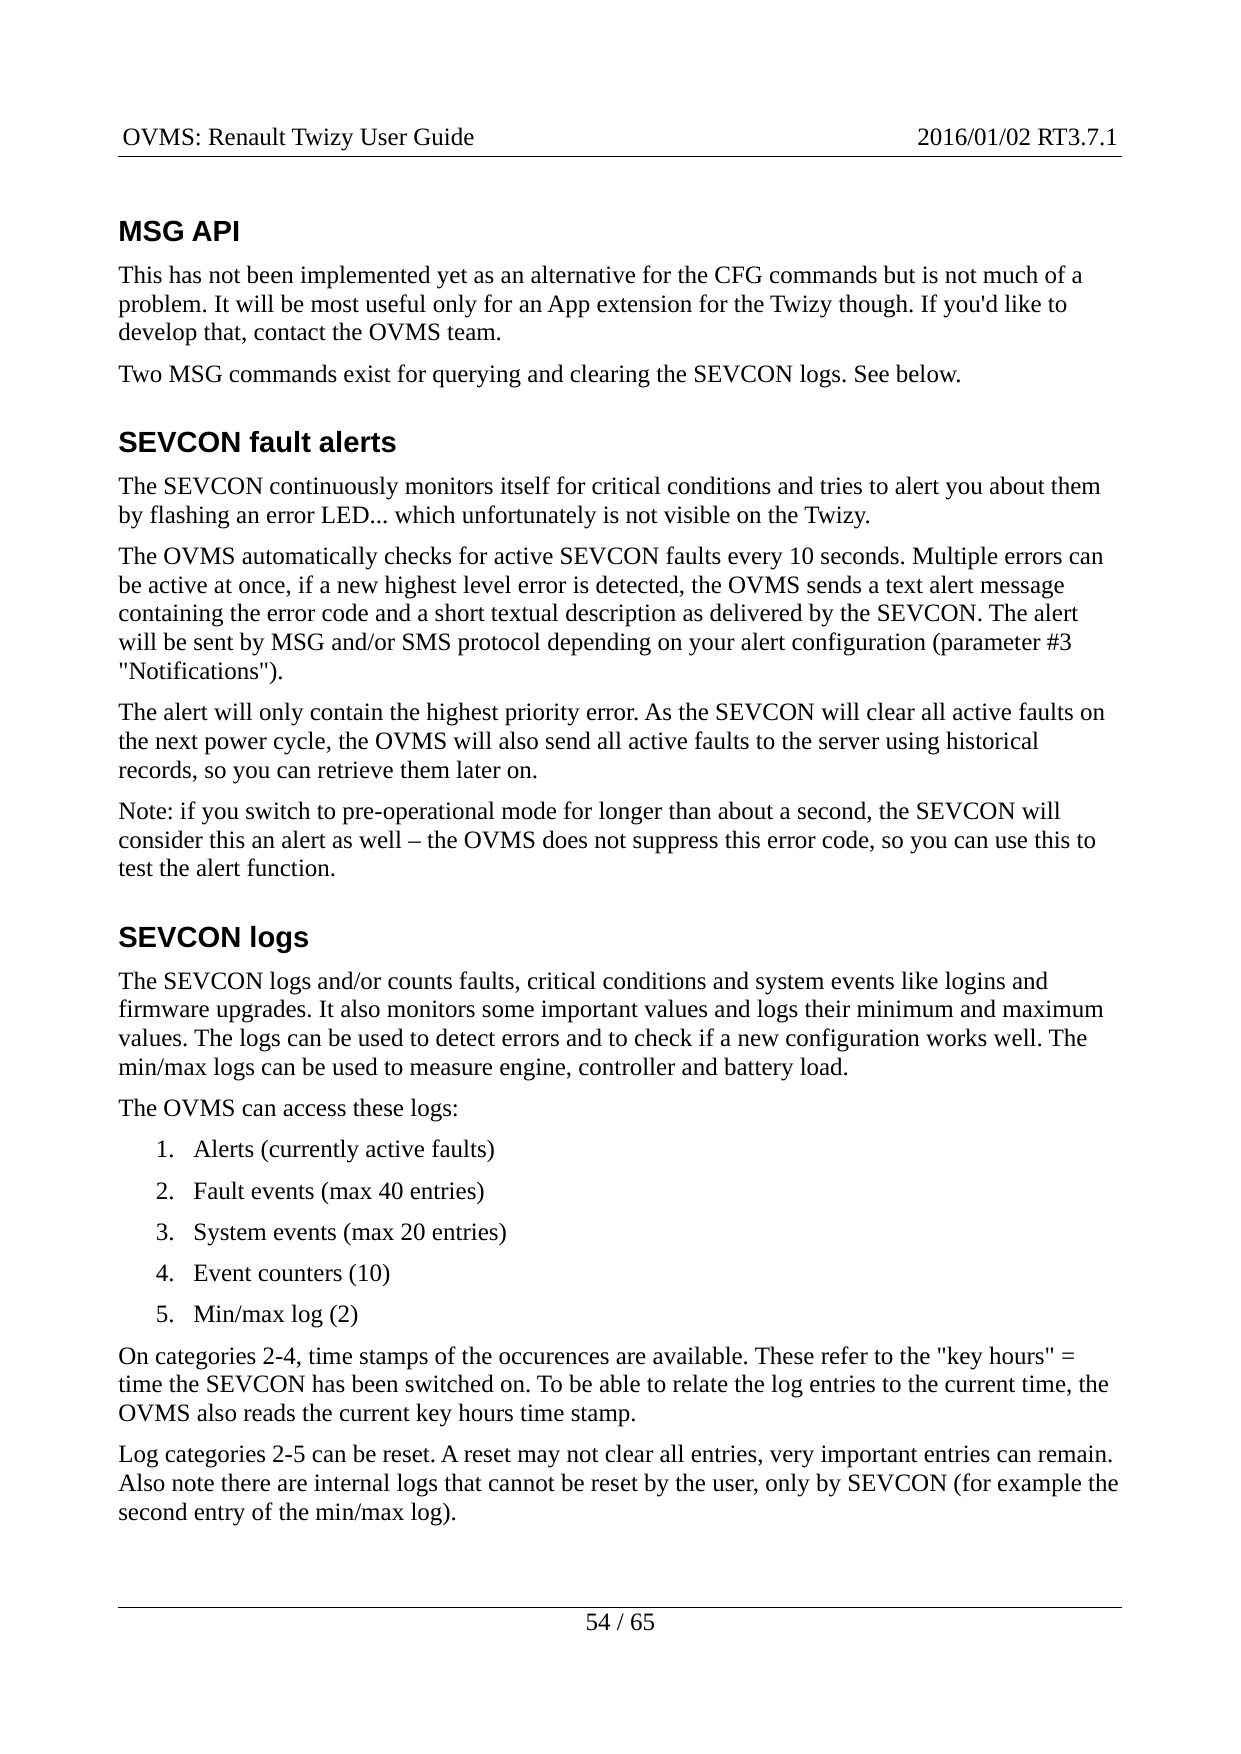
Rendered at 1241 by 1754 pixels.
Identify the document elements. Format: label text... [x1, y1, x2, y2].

text The SEVCON logs and/or counts faults, critical conditions and system events like logins and firmware upgrades. It also monitors some important values and logs their minimum and maximum values. The logs can be used to detect errors and to check if a new configuration works well. The min/max logs can be used to measure engine, controller and battery load. [118, 966, 1122, 1081]
list Event counters (10) [156, 1258, 1122, 1287]
text The OVMS automatically checks for active SEVCON faults every 10 seconds. Multiple errors can be active at once, if a new highest level error is detected, the OVMS sends a text alert message containing the error code and a short textual description as delivered by the SEVCON. The alert will be sent by MSG and/or SMS protocol depending on your alert configuration (parameter #3 "Notifications"). [118, 541, 1122, 685]
text On categories 2-4, time stamps of the occurences are available. These refer to the "key hours" = time the SEVCON has been switched on. To be able to relate the log entries to the current time, the OVMS also reads the current key hours time stamp. [118, 1341, 1122, 1427]
list Alerts (currently active faults) [156, 1134, 1122, 1163]
text Note: if you switch to pre-operational mode for longer than about a second, the SEVCON will consider this an alert as well – the OVMS does not suppress this error code, so you can use this to test the alert function. [118, 796, 1122, 882]
list Fault events (max 40 entries) [156, 1176, 1122, 1204]
text The alert will only contain the highest priority error. As the SEVCON will clear all active faults on the next power cycle, the OVMS will also send all active faults to the server using historical records, so you can retrieve them later on. [118, 697, 1122, 783]
subtitle SEVCON fault alerts [118, 425, 1122, 458]
text The OVMS can access these logs: [118, 1093, 1122, 1122]
list Min/max log (2) [156, 1299, 1122, 1328]
list System events (max 20 entries) [156, 1217, 1122, 1246]
subtitle SEVCON logs [118, 920, 1122, 953]
text Two MSG commands exist for querying and clearing the SEVCON logs. See below. [118, 359, 1122, 387]
text Log categories 2-5 can be reset. A reset may not clear all entries, very important entries can remain. Also note there are internal logs that cannot be reset by the user, only by SEVCON (for example the second entry of the min/max log). [118, 1439, 1122, 1526]
text This has not been implemented yet as an alternative for the CFG commands but is not much of a problem. It will be most useful only for an App extension for the Twizy though. If you'd like to develop that, contact the OVMS team. [118, 260, 1122, 346]
text The SEVCON continuously monitors itself for critical conditions and tries to alert you about them by flashing an error LED... which unfortunately is not visible on the Twizy. [118, 471, 1122, 528]
subtitle MSG API [118, 214, 1122, 247]
